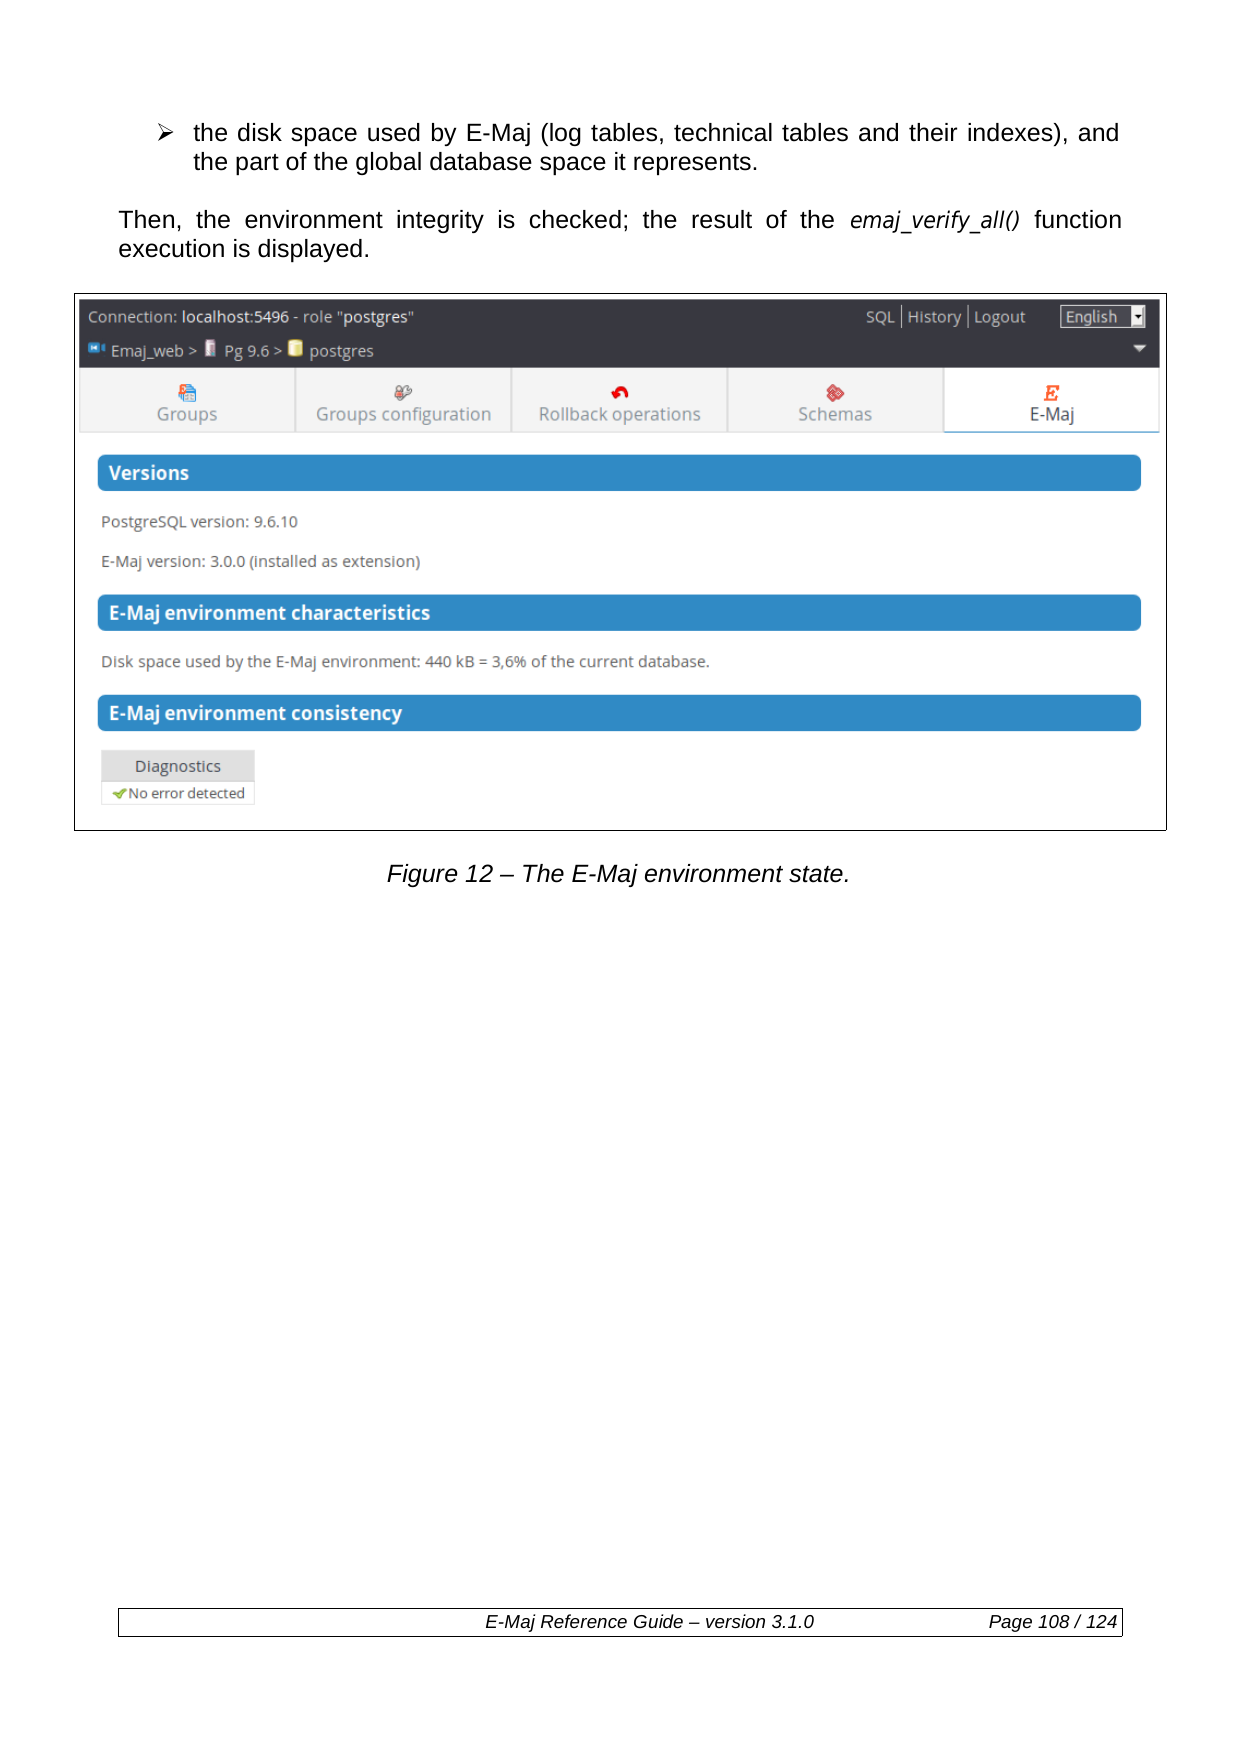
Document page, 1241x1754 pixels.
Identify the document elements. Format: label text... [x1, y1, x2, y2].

picture [76, 295, 1164, 827]
list the disk space used by E-Maj (log tables, technical tables and their indexes), and the part of the global database space it represents. [156, 118, 1122, 176]
text Figure 12 – The E-Maj environment state. [118, 859, 1122, 888]
text Then, the environment integrity is checked; the result of the emaj_verify_all() function execution is displayed. [118, 205, 1122, 263]
